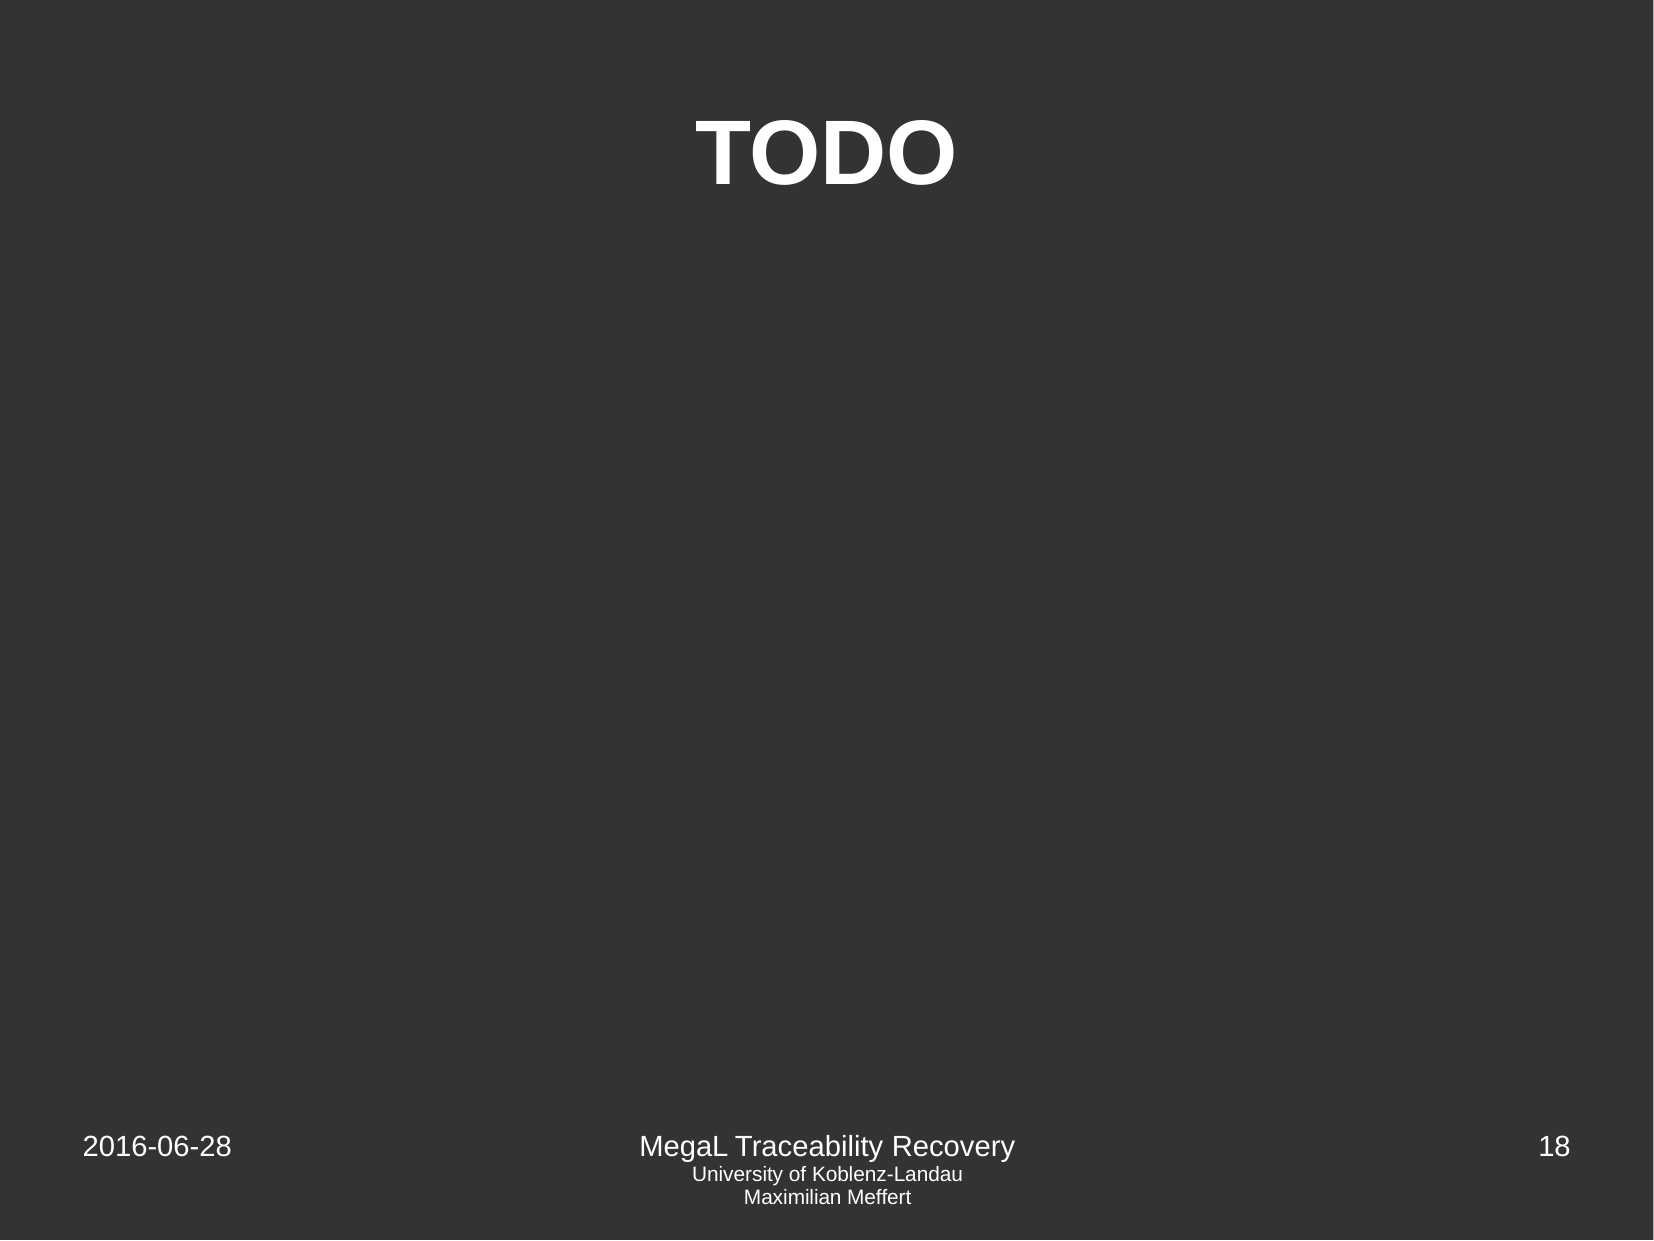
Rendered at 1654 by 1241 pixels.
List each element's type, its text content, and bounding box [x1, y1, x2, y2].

title TODO [82, 49, 1571, 257]
